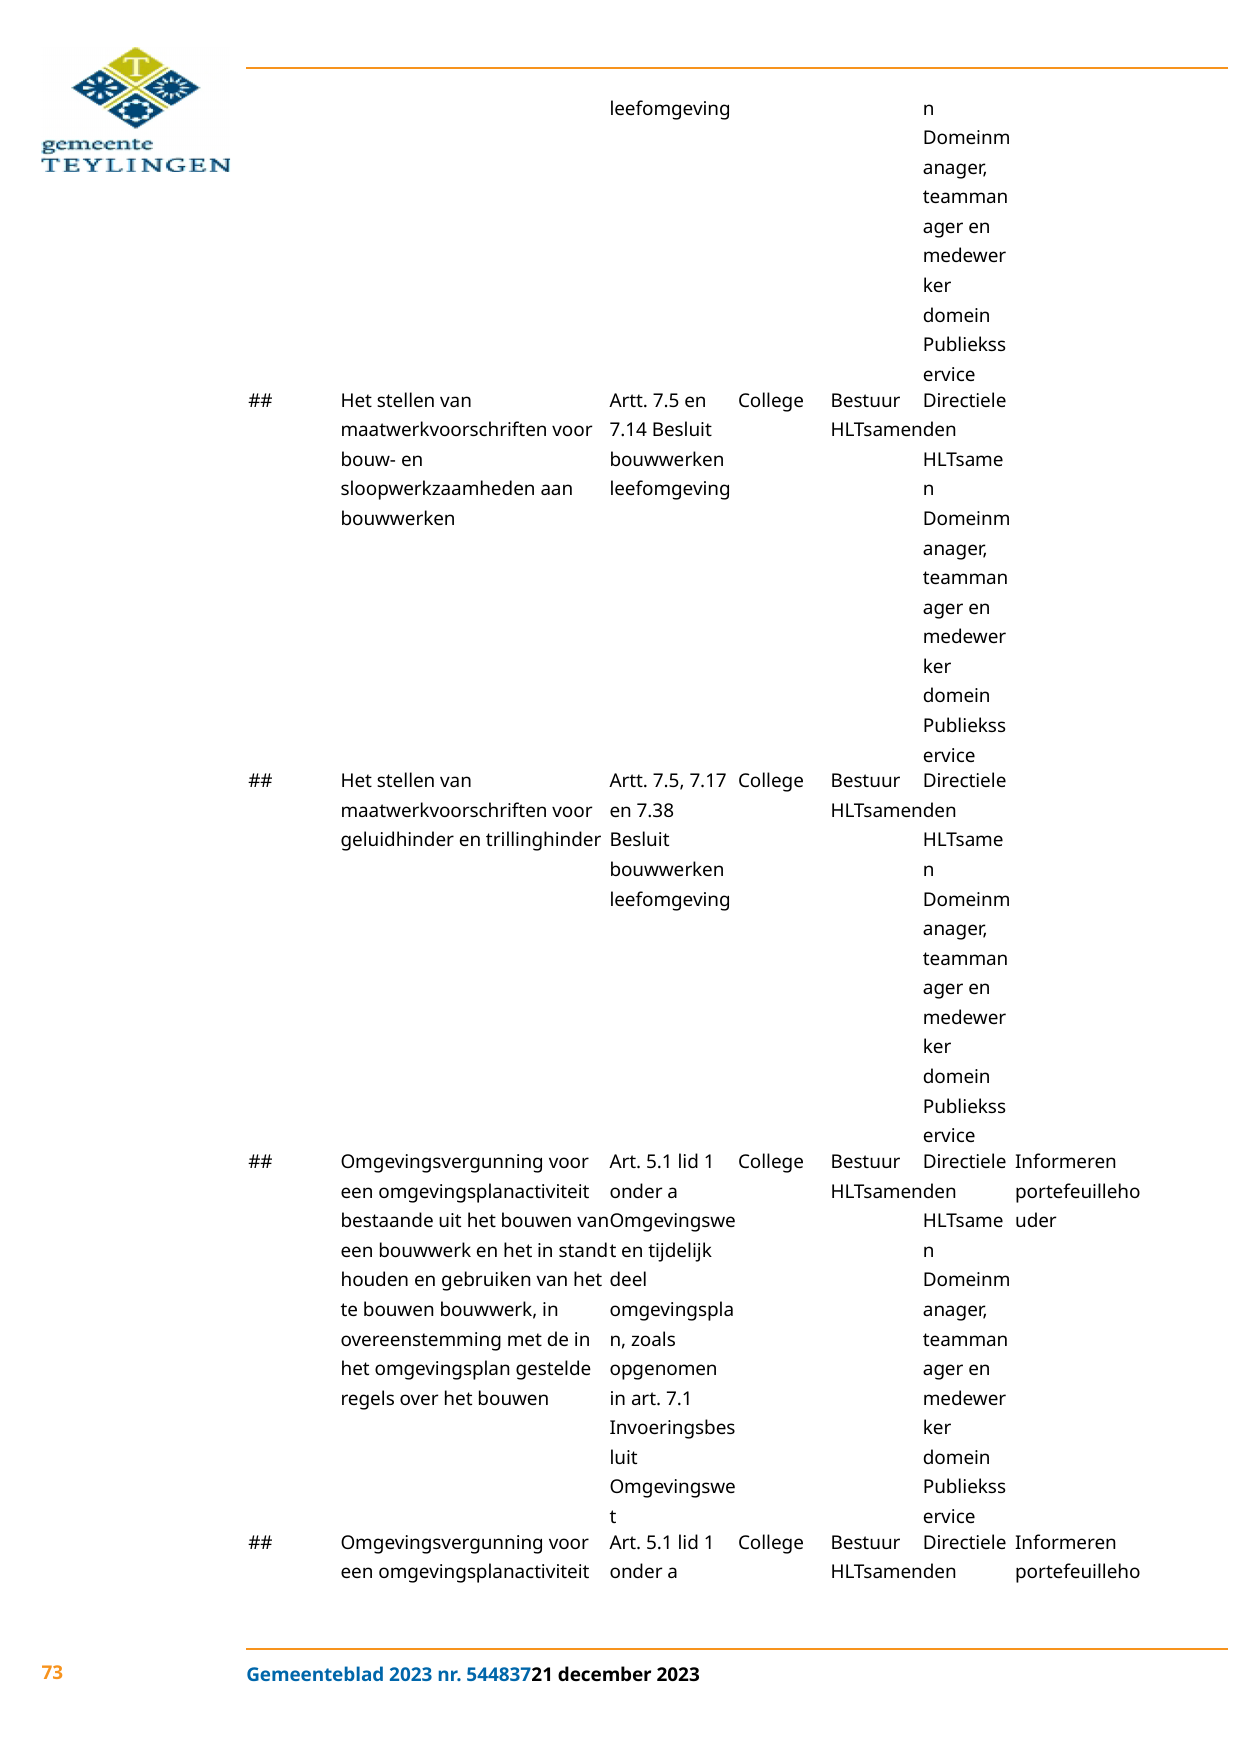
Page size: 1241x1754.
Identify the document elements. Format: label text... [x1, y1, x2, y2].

table_cell College [738, 1148, 830, 1529]
table_cell [248, 95, 340, 387]
table_cell Omgevingsvergunning voor een omgevingsplanactiviteit bestaande uit het bouwen van een bouwwerk en het in stand houden en gebruiken van het te bouwen bouwwerk, in overeenstemming met de in het omgevingsplan gestelde regels over het bouwen [340, 1148, 609, 1529]
table_cell ## [248, 768, 340, 1148]
table_cell Omgevingsvergunning voor een omgevingsplanactiviteit [340, 1529, 609, 1584]
picture [41, 47, 231, 172]
table_cell Directieleden HLTsamen Domeinmanager, teammanager en medewerker domein Publieksservice [923, 1148, 1015, 1529]
table_cell Art. 5.1 lid 1 onder a Omgevingswet en tijdelijk deel omgevingsplan, zoals opgenomen in art. 7.1 Invoeringsbesluit Omgevingswet [609, 1148, 738, 1529]
table_cell [738, 95, 830, 387]
table_cell Het stellen van maatwerkvoorschriften voor geluidhinder en trillinghinder [340, 768, 609, 1148]
table_cell [1015, 95, 1152, 387]
table_cell Art. 5.1 lid 1 onder a [609, 1529, 738, 1584]
table_cell ## [248, 1148, 340, 1529]
table_cell [340, 95, 609, 387]
table_cell [830, 95, 923, 387]
table_cell Het stellen van maatwerkvoorschriften voor bouw- en sloopwerkzaamheden aan bouwwerken [340, 387, 609, 767]
table_cell Directieleden HLTsamen Domeinmanager, teammanager en medewerker domein Publieksservice [923, 768, 1015, 1148]
table_cell Informeren portefeuillehouder [1015, 1148, 1152, 1529]
table_cell Bestuur HLTsamen [830, 768, 923, 1148]
table_cell Bestuur HLTsamen [830, 387, 923, 767]
table_cell ## [248, 1529, 340, 1584]
table_cell Directieleden HLTsamen Domeinmanager, teammanager en medewerker domein Publieksservice [923, 387, 1015, 767]
table_cell [1015, 768, 1152, 1148]
table_cell Bestuur HLTsamen [830, 1529, 923, 1584]
table_cell leefomgeving [609, 95, 738, 387]
table_cell Bestuur HLTsamen [830, 1148, 923, 1529]
table_cell College [738, 1529, 830, 1584]
table_cell College [738, 768, 830, 1148]
table_cell Artt. 7.5, 7.17 en 7.38 Besluit bouwwerken leefomgeving [609, 768, 738, 1148]
table_cell n Domeinmanager, teammanager en medewerker domein Publieksservice [923, 95, 1015, 387]
table_cell ## [248, 387, 340, 767]
table_cell College [738, 387, 830, 767]
table_cell Artt. 7.5 en 7.14 Besluit bouwwerken leefomgeving [609, 387, 738, 767]
table_cell Directieleden [923, 1529, 1015, 1584]
table_cell [1015, 387, 1152, 767]
table_cell Informeren portefeuilleho [1015, 1529, 1152, 1584]
